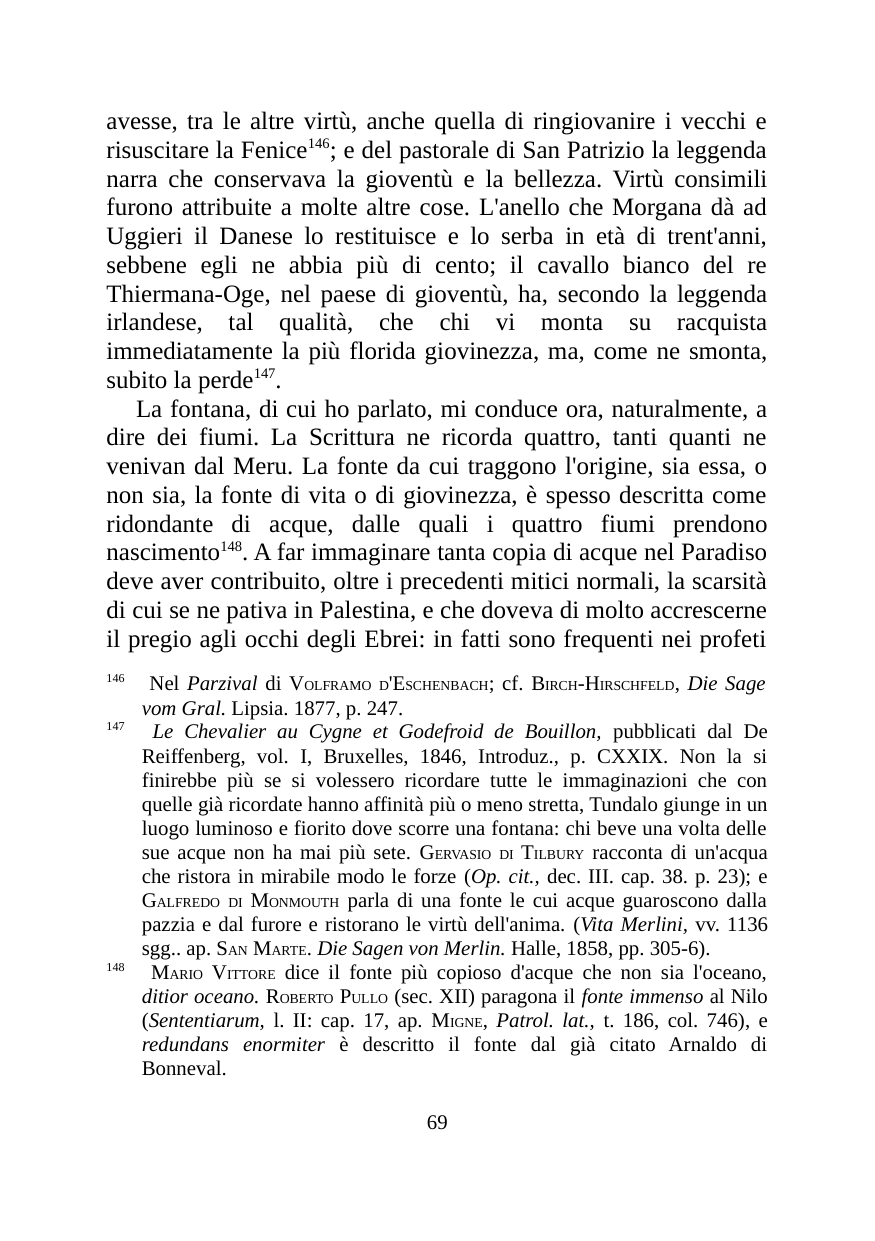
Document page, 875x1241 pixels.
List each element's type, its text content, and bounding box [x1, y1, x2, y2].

text Mario Vittore dice il fonte più copioso d'acque che non sia l'oceano, ditior oceano. Roberto Pullo (sec. XII) paragona il fonte immenso al Nilo (Sententiarum, l. II: cap. 17, ap. Migne, Patrol. lat., t. 186, col. 746), e redundans enormiter è descritto il fonte dal già citato Arnaldo di Bonneval. [106, 960, 768, 1080]
text Nel Parzival di Volframo d'Eschenbach; cf. Birch-Hirschfeld, Die Sage vom Gral. Lipsia. 1877, p. 247. [106, 671, 768, 719]
text avesse, tra le altre virtù, anche quella di ringiovanire i vecchi e risuscitare la Fenice; e del pastorale di San Patrizio la leggenda narra che conservava la gioventù e la bellezza. Virtù consimili furono attribuite a molte altre cose. L'anello che Morgana dà ad Uggieri il Danese lo restituisce e lo serba in età di trent'anni, sebbene egli ne abbia più di cento; il cavallo bianco del re Thiermana-Oge, nel paese di gioventù, ha, secondo la leggenda irlandese, tal qualità, che chi vi monta su racquista immediatamente la più florida giovinezza, ma, come ne smonta, subito la perde. [106, 106, 768, 394]
text Le Chevalier au Cygne et Godefroid de Bouillon, pubblicati dal De Reiffenberg, vol. I, Bruxelles, 1846, Introduz., p. CXXIX. Non la si finirebbe più se si volessero ricordare tutte le immaginazioni che con quelle già ricordate hanno affinità più o meno stretta, Tundalo giunge in un luogo luminoso e fiorito dove scorre una fontana: chi beve una volta delle sue acque non ha mai più sete. Gervasio di Tilbury racconta di un'acqua che ristora in mirabile modo le forze (Op. cit., dec. III. cap. 38. p. 23); e Galfredo di Monmouth parla di una fonte le cui acque guaroscono dalla pazzia e dal furore e ristorano le virtù dell'anima. (Vita Merlini, vv. 1136 sgg.. ap. San Marte. Die Sagen von Merlin. Halle, 1858, pp. 305-6). [106, 719, 768, 960]
text La fontana, di cui ho parlato, mi conduce ora, naturalmente, a dire dei fiumi. La Scrittura ne ricorda quattro, tanti quanti ne venivan dal Meru. La fonte da cui traggono l'origine, sia essa, o non sia, la fonte di vita o di giovinezza, è spesso descritta come ridondante di acque, dalle quali i quattro fiumi prendono nascimento. A far immaginare tanta copia di acque nel Paradiso deve aver contribuito, oltre i precedenti mitici normali, la scarsità di cui se ne pativa in Palestina, e che doveva di molto accrescerne il pregio agli occhi degli Ebrei: in fatti sono frequenti nei profeti [106, 394, 768, 652]
